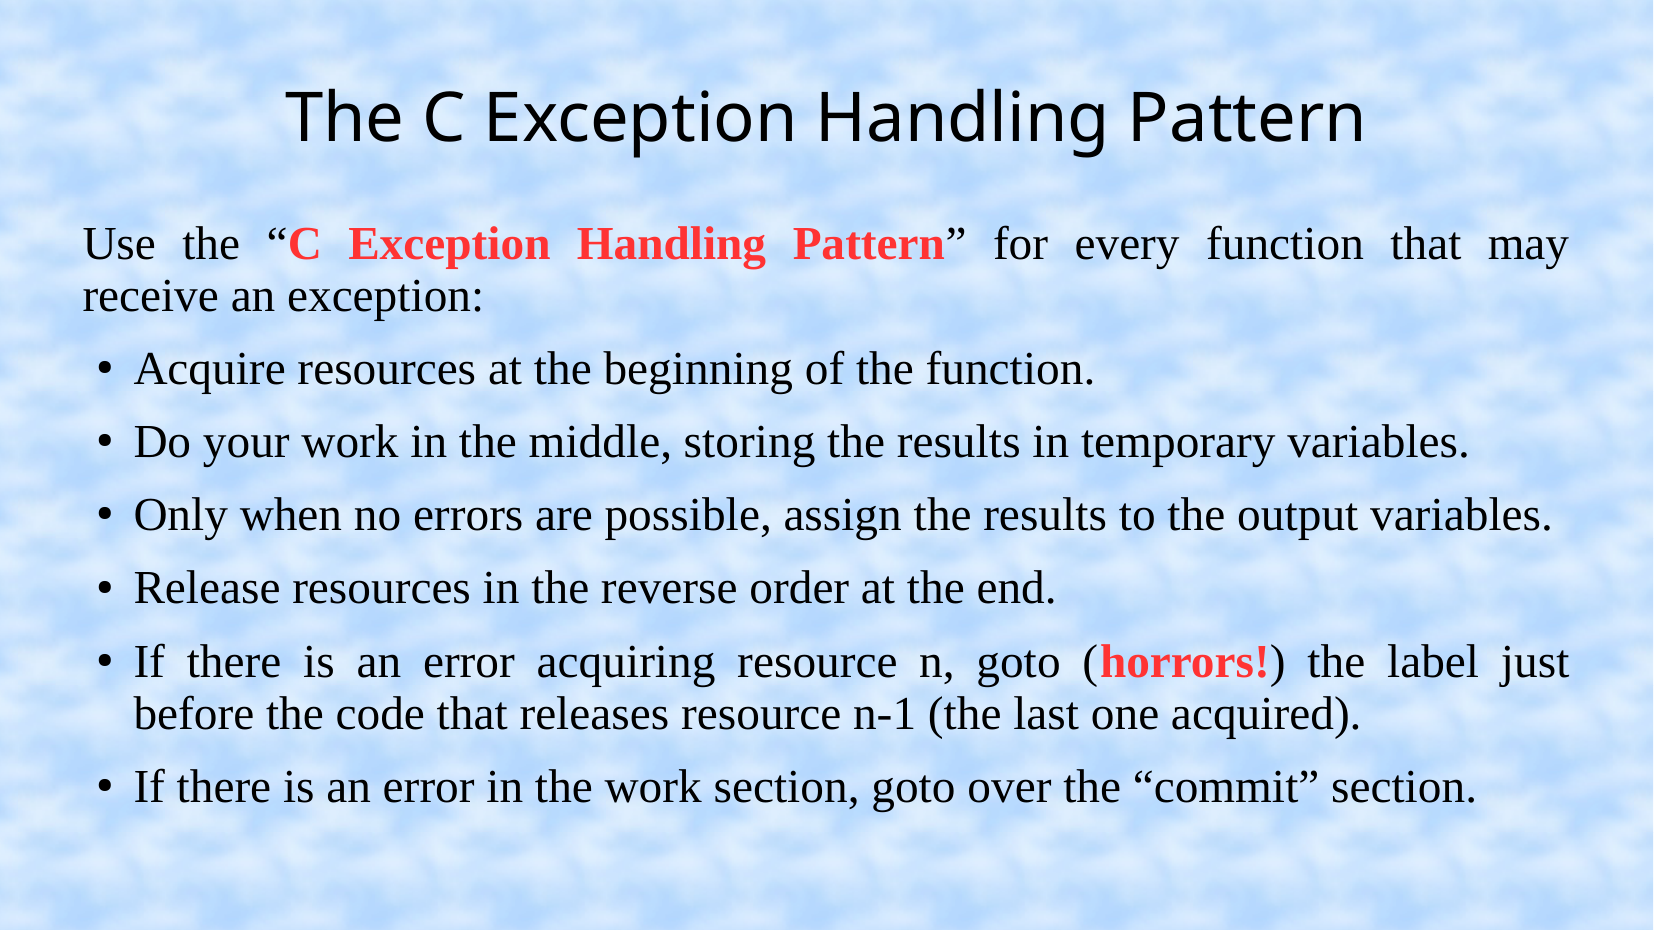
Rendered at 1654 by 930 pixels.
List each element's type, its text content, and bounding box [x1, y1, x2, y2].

list Use the “C Exception Handling Pattern” for every function that may receive an exception: Acquire resources at the beginning of the function. Do your work in the middle, storing the results in temporary variables. Only when no errors are possible, assign the results to the output variables. Release resources in the reverse order at the end. If there is an error acquiring resource n, goto (horrors!) the label just before the code that releases resource n-1 (the last one acquired). If there is an error in the work section, goto over the “commit” section. [82, 217, 1571, 841]
picture [0, 0, 1654, 930]
title The C Exception Handling Pattern [82, 36, 1571, 193]
